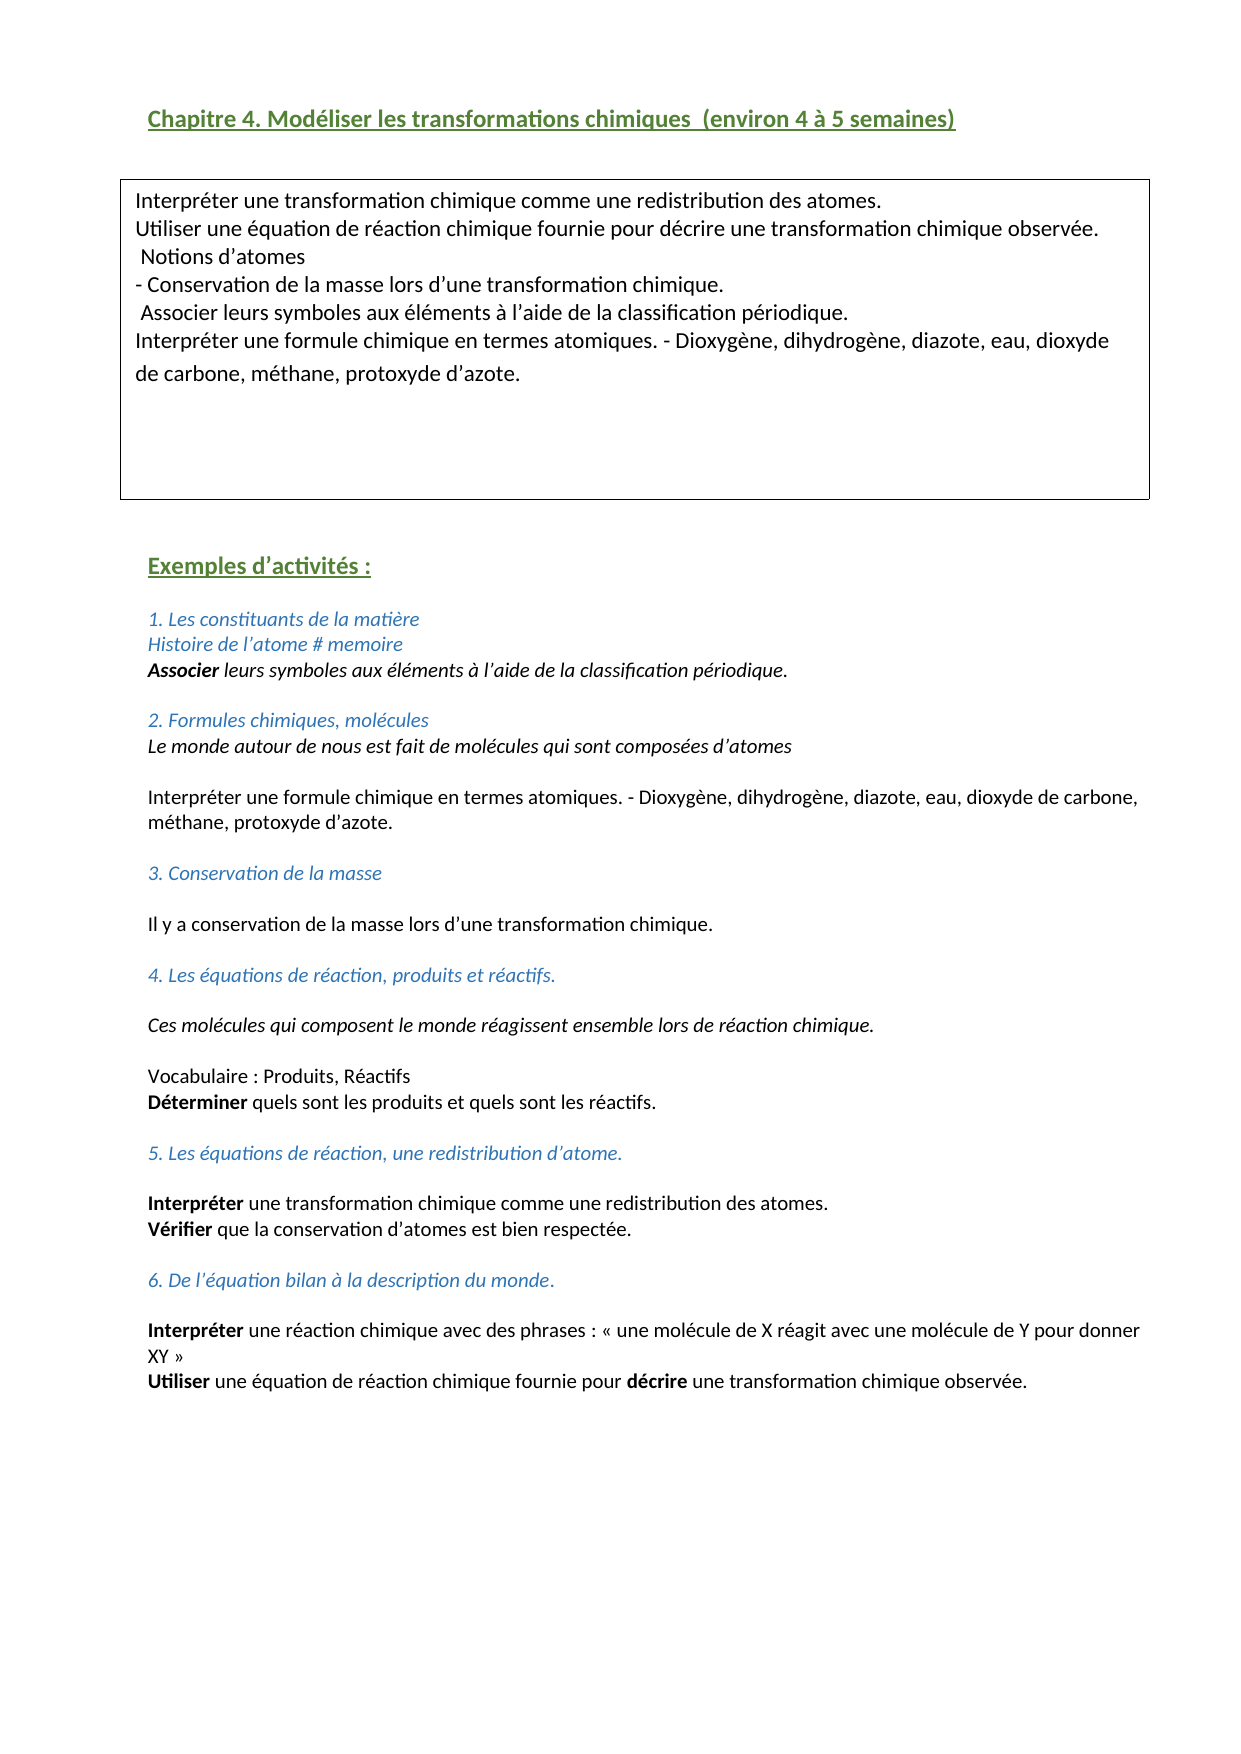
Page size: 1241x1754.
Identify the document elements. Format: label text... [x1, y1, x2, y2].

text Vérifier que la conservation d’atomes est bien respectée. [148, 1216, 1152, 1241]
text 6. De l’équation bilan à la description du monde. [148, 1267, 1152, 1292]
text Interpréter une transformation chimique comme une redistribution des atomes. [135, 186, 1134, 214]
text Associer leurs symboles aux éléments à l’aide de la classification périodique. [148, 657, 1152, 682]
text Le monde autour de nous est fait de molécules qui sont composées d’atomes [148, 733, 1152, 758]
text Déterminer quels sont les produits et quels sont les réactifs. [148, 1089, 1152, 1114]
text Chapitre 4. Modéliser les transformations chimiques (environ 4 à 5 semaines) [148, 103, 1152, 134]
text Ces molécules qui composent le monde réagissent ensemble lors de réaction chimique. [148, 1013, 1152, 1038]
text - Conservation de la masse lors d’une transformation chimique. [135, 271, 1134, 298]
text 4. Les équations de réaction, produits et réactifs. [148, 962, 1152, 987]
text Interpréter une formule chimique en termes atomiques. - Dioxygène, dihydrogène, diazote, eau, dioxyde de carbone, méthane, protoxyde d’azote. [148, 784, 1152, 835]
text Vocabulaire : Produits, Réactifs [148, 1063, 1152, 1089]
text Interpréter une formule chimique en termes atomiques. - Dioxygène, dihydrogène, diazote, eau, dioxyde de carbone, méthane, protoxyde d’azote. [135, 327, 1134, 387]
text 2. Formules chimiques, molécules [148, 708, 1152, 733]
text Interpréter une réaction chimique avec des phrases : « une molécule de X réagit avec une molécule de Y pour donner XY » [148, 1318, 1152, 1368]
text 1. Les constituants de la matière [148, 606, 1152, 631]
text Il y a conservation de la masse lors d’une transformation chimique. [148, 911, 1152, 936]
text 3. Conservation de la masse [148, 860, 1152, 886]
text 5. Les équations de réaction, une redistribution d’atome. [148, 1140, 1152, 1165]
text Notions d’atomes [135, 242, 1134, 271]
text Interpréter une transformation chimique comme une redistribution des atomes. [148, 1191, 1152, 1216]
text Utiliser une équation de réaction chimique fournie pour décrire une transformation chimique observée. [148, 1368, 1152, 1394]
text Histoire de l’atome # memoire [148, 631, 1152, 657]
text Utiliser une équation de réaction chimique fournie pour décrire une transformation chimique observée. [135, 214, 1134, 242]
text Associer leurs symboles aux éléments à l’aide de la classification périodique. [135, 298, 1134, 327]
text Exemples d’activités : [148, 550, 1152, 581]
